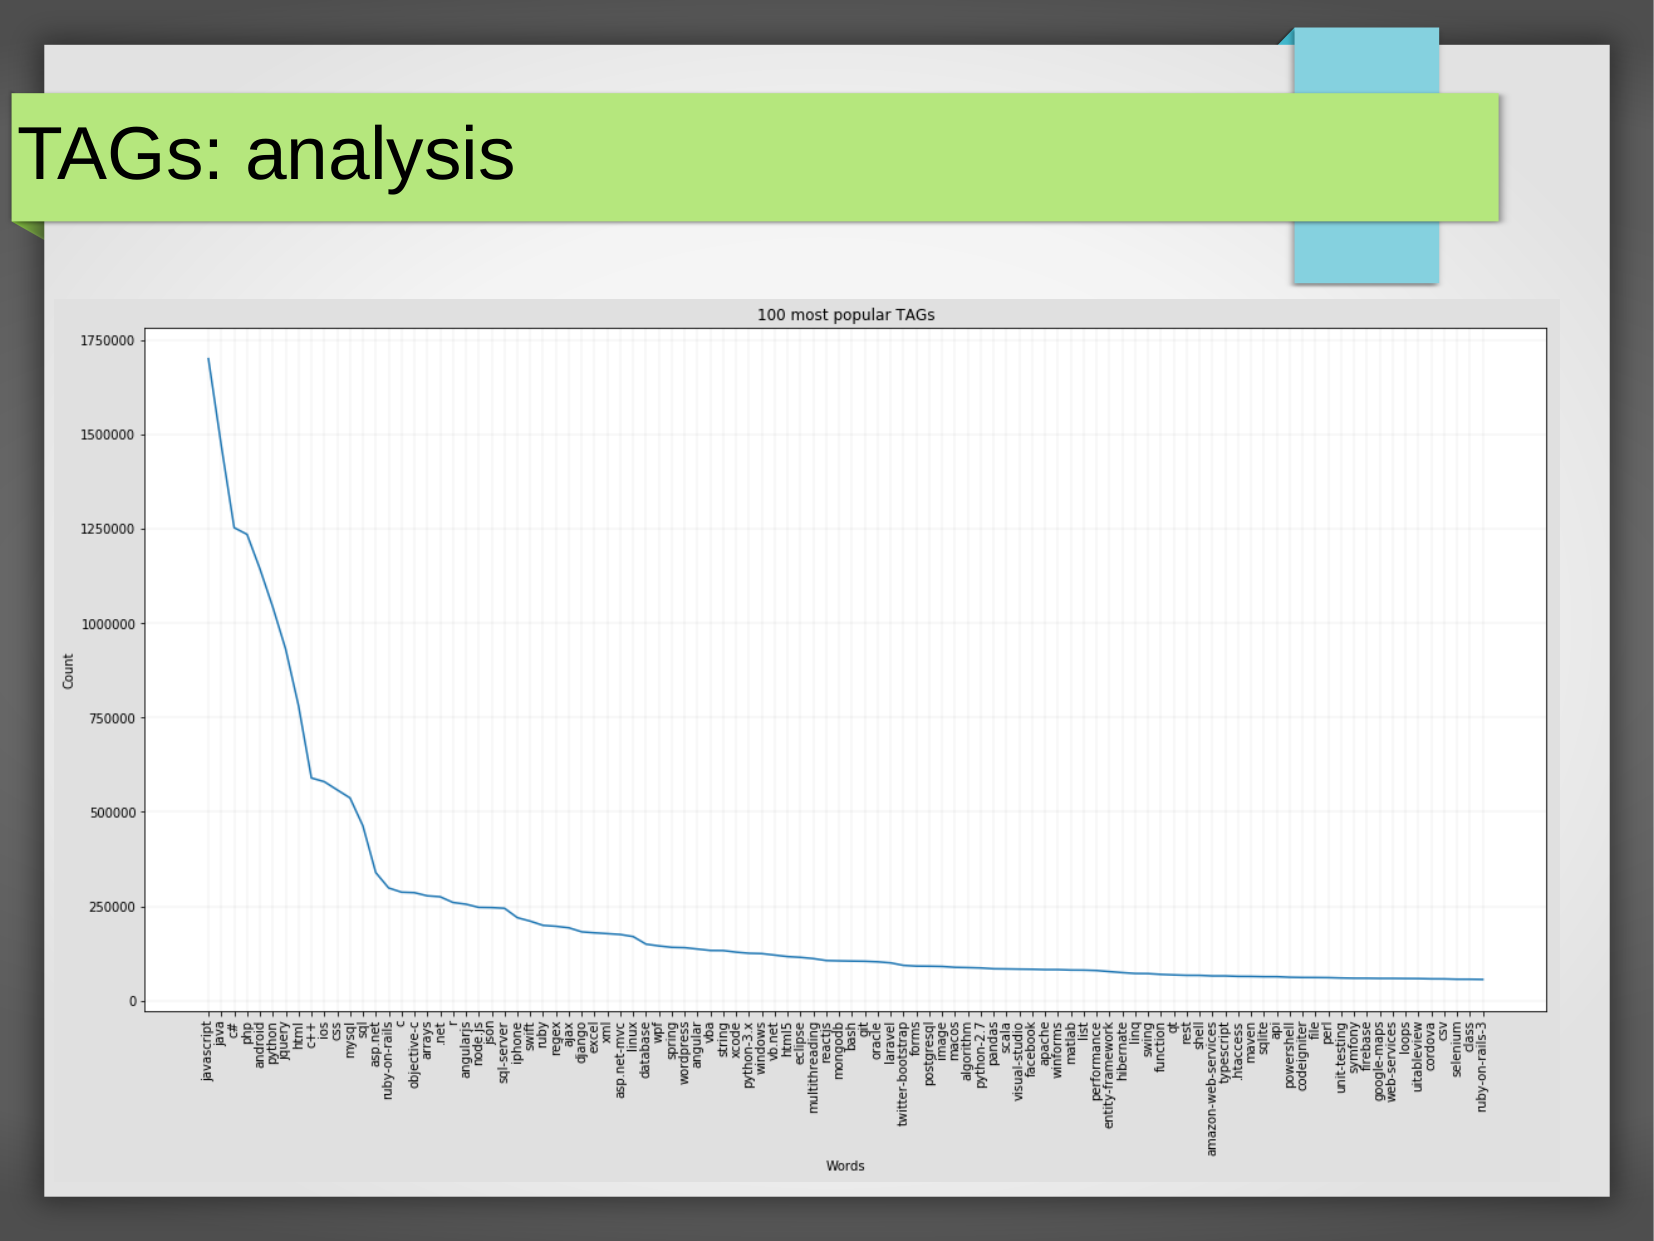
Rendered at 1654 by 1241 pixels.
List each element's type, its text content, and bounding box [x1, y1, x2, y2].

picture [0, 0, 1654, 1241]
title TAGs: analysis [17, 69, 1518, 238]
